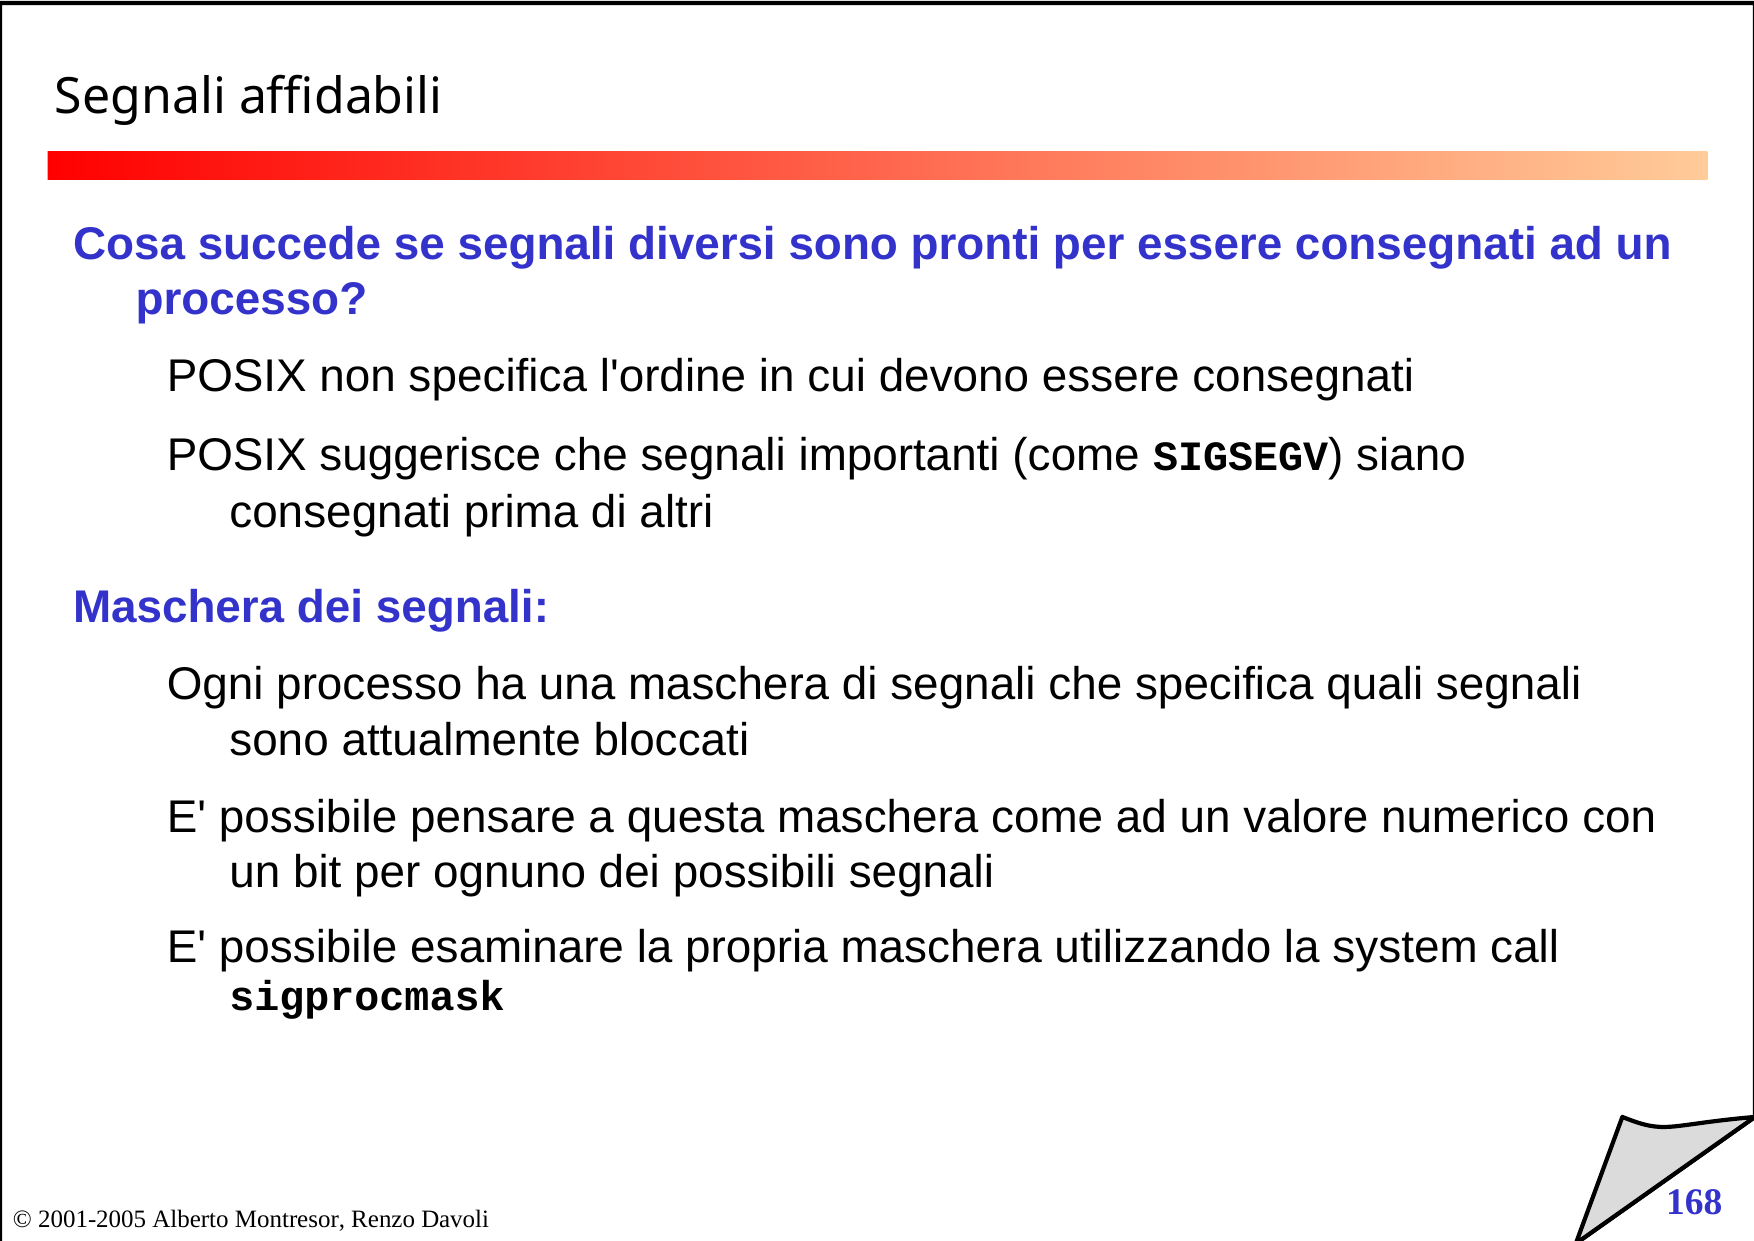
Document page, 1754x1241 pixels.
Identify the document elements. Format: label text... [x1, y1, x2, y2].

title Segnali affidabili [40, 49, 1714, 144]
list Cosa succede se segnali diversi sono pronti per essere consegnati ad un processo? POSIX non specifica l'ordine in cui devono essere consegnati POSIX suggerisce che segnali importanti (come SIGSEGV) siano consegnati prima di altri Maschera dei segnali: Ogni processo ha una maschera di segnali che specifica quali segnali sono attualmente bloccati E' possibile pensare a questa maschera come ad un valore numerico con un bit per ognuno dei possibili segnali E' possibile esaminare la propria maschera utilizzando la system call sigprocmask [58, 206, 1696, 1180]
